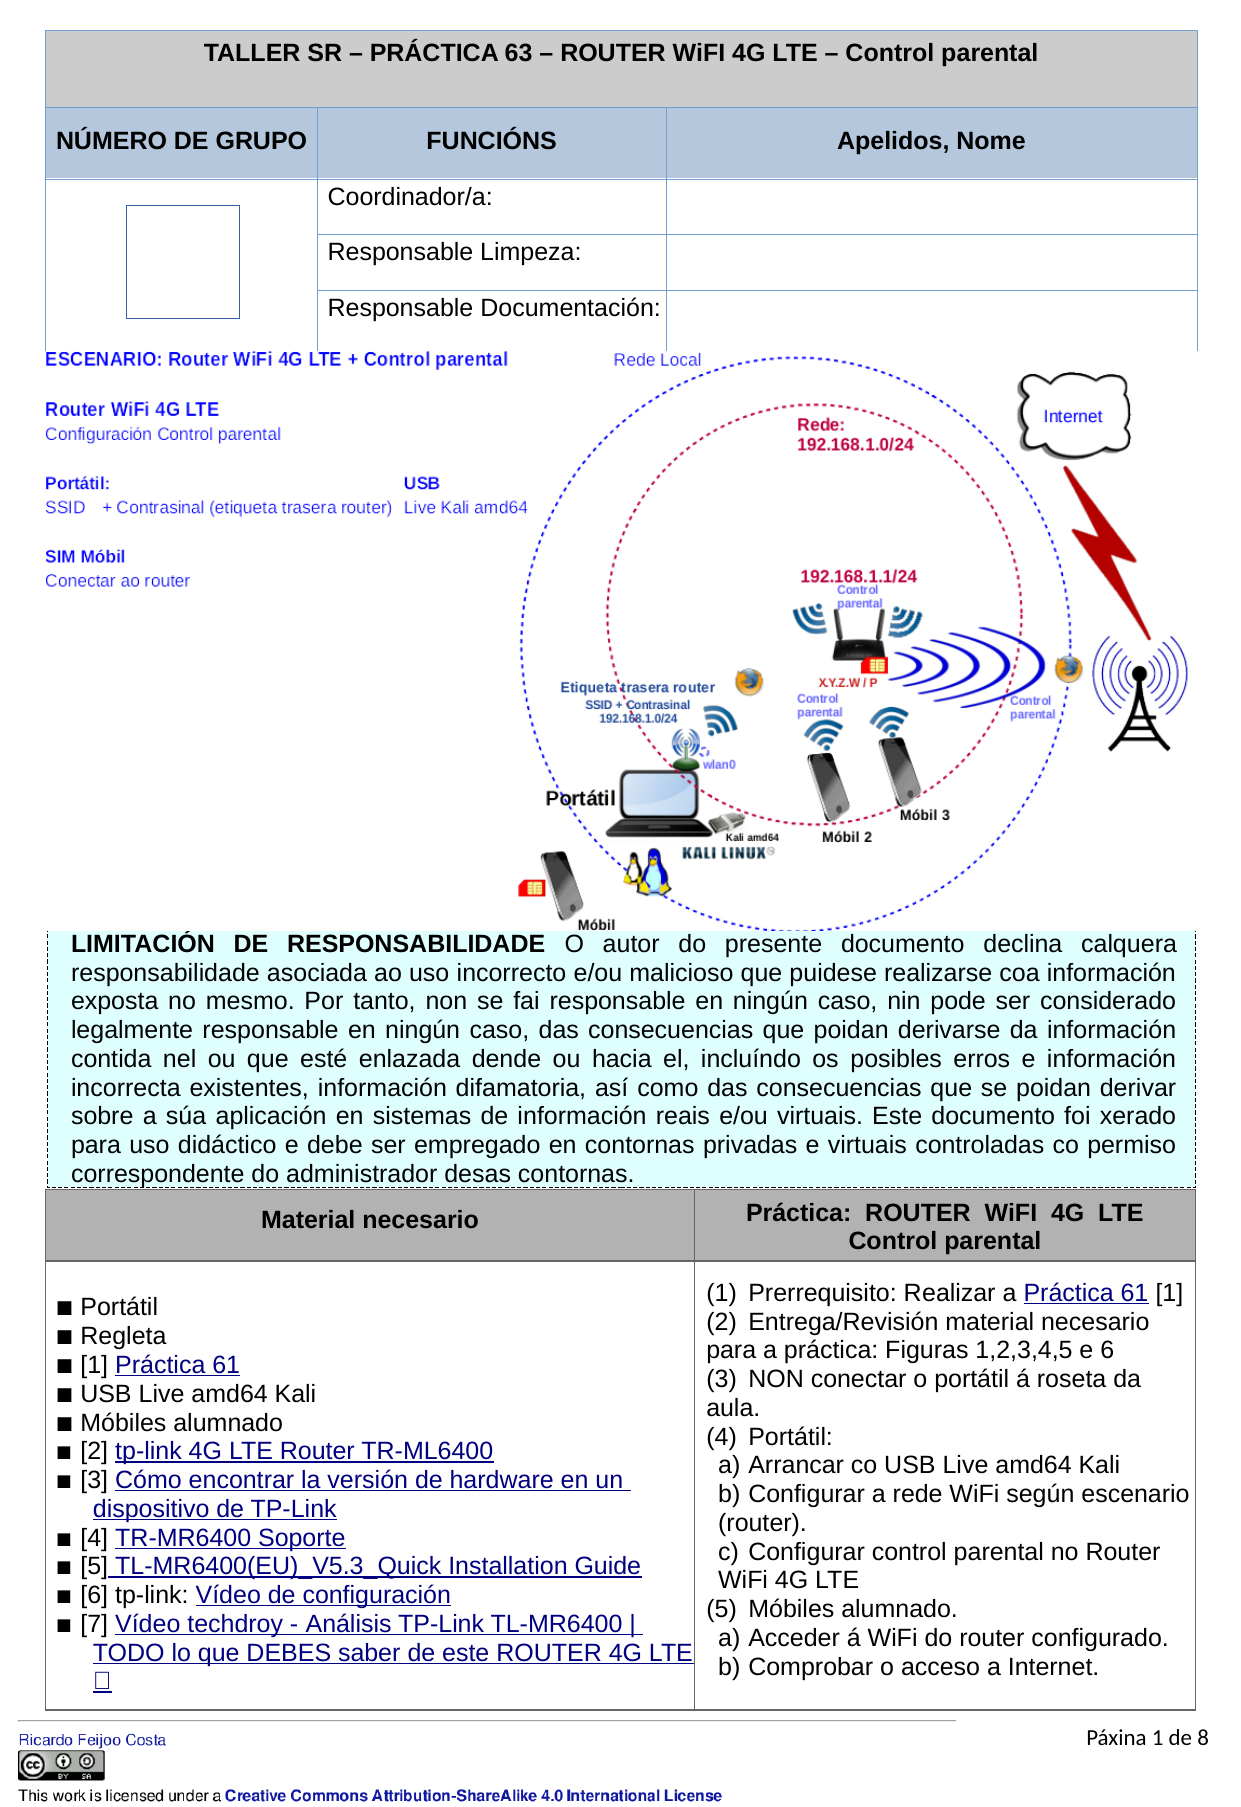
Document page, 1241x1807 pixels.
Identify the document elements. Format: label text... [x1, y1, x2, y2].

table_header Práctica: ROUTER WiFI 4G LTE Control parental [695, 1190, 1195, 1260]
picture [45, 351, 1209, 931]
table_cell FUNCIÓNS [318, 108, 666, 178]
table_cell [667, 235, 1197, 289]
table_header Material necesario [46, 1190, 694, 1260]
table_cell Portátil Regleta [1] Práctica 61 USB Live amd64 Kali Móbiles alumnado [2] tp-link 4G LTE Router TR-ML6400 [3] Cómo encontrar la versión de hardware en un dispositivo de TP-Link [4] TR-MR6400 Soporte [5] TL-MR6400(EU)_V5.3_Quick Installation Guide [6] tp-link: Vídeo de configuración [7] Vídeo techdroy - Análisis TP-Link TL-MR6400 | TODO lo que DEBES saber de este ROUTER 4G LTE 🚀 [46, 1262, 694, 1709]
table_cell [667, 291, 1197, 351]
table_header TALLER SR – PRÁCTICA 63 – ROUTER WiFI 4G LTE – Control parental [46, 31, 1197, 107]
table_cell Responsable Documentación: [318, 291, 666, 351]
table_cell [46, 180, 317, 351]
table_cell Responsable Limpeza: [318, 235, 666, 289]
table_cell Coordinador/a: [318, 180, 666, 234]
table_cell NÚMERO DE GRUPO [46, 108, 317, 178]
table_cell Prerrequisito: Realizar a Práctica 61 [1] Entrega/Revisión material necesario para a práctica: Figuras 1,2,3,4,5 e 6 NON conectar o portátil á roseta da aula. Portátil: Arrancar co USB Live amd64 Kali Configurar a rede WiFi según escenario (router). Configurar control parental no Router WiFi 4G LTE Móbiles alumnado. Acceder á WiFi do router configurado. Comprobar o acceso a Internet. [695, 1262, 1195, 1709]
table_cell [667, 180, 1197, 234]
picture [8, 1715, 957, 1806]
table_cell Apelidos, Nome [667, 108, 1197, 178]
